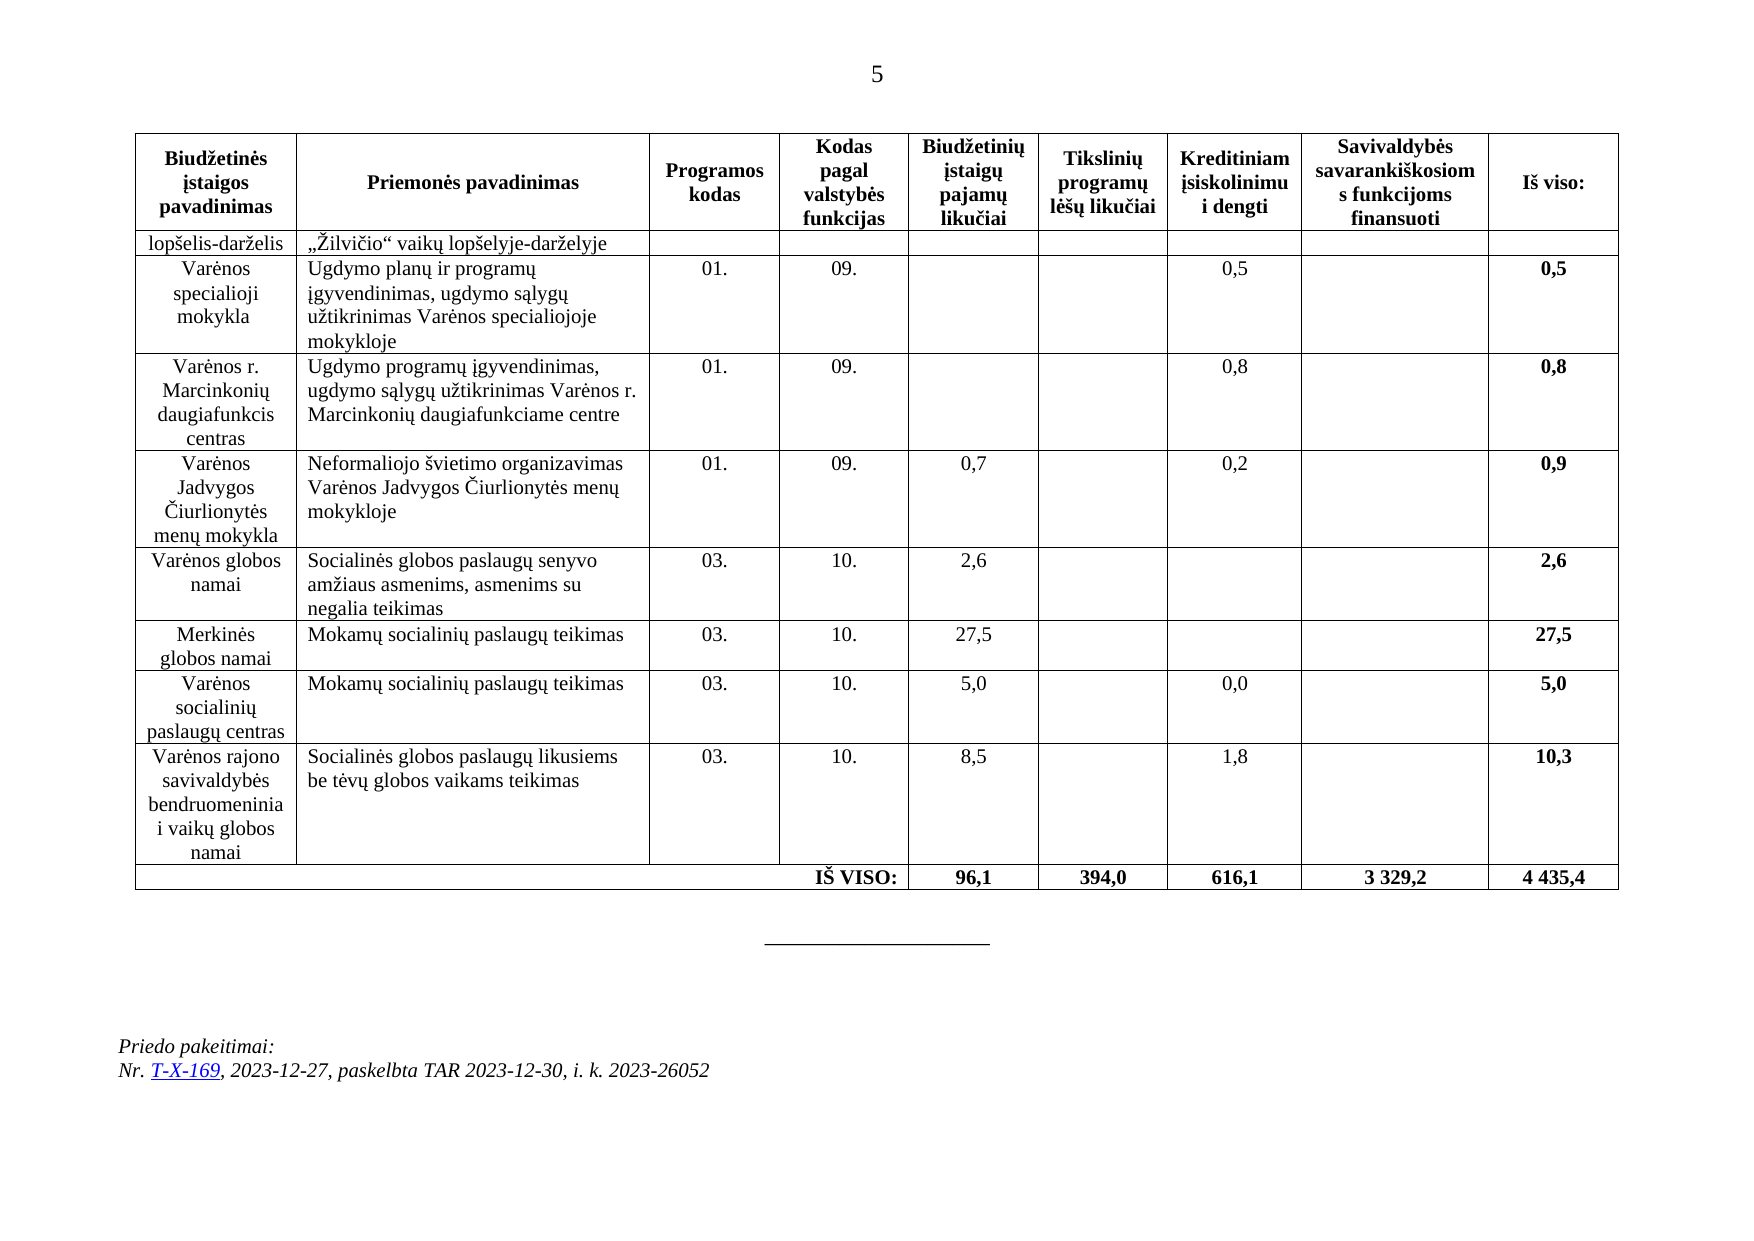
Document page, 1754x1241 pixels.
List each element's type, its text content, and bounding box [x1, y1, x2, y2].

table_cell lopšelis-darželis [136, 231, 296, 255]
table_cell Neformaliojo švietimo organizavimas Varėnos Jadvygos Čiurlionytės menų mokykloje [297, 451, 649, 547]
table_cell Mokamų socialinių paslaugų teikimas [297, 621, 649, 669]
table_cell Varėnos socialinių paslaugų centras [136, 671, 296, 743]
table_cell 0,7 [909, 451, 1038, 547]
table_cell [909, 354, 1038, 450]
table_cell Socialinės globos paslaugų senyvo amžiaus asmenims, asmenims su negalia teikimas [297, 548, 649, 620]
table_cell 27,5 [1489, 621, 1618, 669]
table_cell 10. [780, 621, 908, 669]
table_cell 3 329,2 [1302, 865, 1488, 889]
table_cell IŠ VISO: [136, 865, 908, 889]
table_cell 01. [650, 354, 779, 450]
table_header Kreditiniam įsiskolinimui dengti [1168, 134, 1301, 230]
table_cell [1302, 256, 1488, 353]
table_cell „Žilvičio“ vaikų lopšelyje-darželyje [297, 231, 649, 255]
table_cell Varėnos r. Marcinkonių daugiafunkcis centras [136, 354, 296, 450]
table_cell 616,1 [1168, 865, 1301, 889]
table_cell 96,1 [909, 865, 1038, 889]
table_cell 01. [650, 451, 779, 547]
table_cell Varėnos rajono savivaldybės bendruomeniniai vaikų globos namai [136, 744, 296, 864]
table_cell 03. [650, 744, 779, 864]
table_cell 2,6 [1489, 548, 1618, 620]
table_cell [1302, 354, 1488, 450]
table_cell 01. [650, 256, 779, 353]
table_cell [1302, 231, 1488, 255]
table_cell Ugdymo planų ir programų įgyvendinimas, ugdymo sąlygų užtikrinimas Varėnos specialiojoje mokykloje [297, 256, 649, 353]
table_cell [1302, 548, 1488, 620]
table_cell 03. [650, 671, 779, 743]
table_cell [909, 231, 1038, 255]
table_cell [1039, 671, 1167, 743]
table_cell 10,3 [1489, 744, 1618, 864]
table_cell [1489, 231, 1618, 255]
table_cell 10. [780, 671, 908, 743]
table_header Priemonės pavadinimas [297, 134, 649, 230]
table_cell [1039, 744, 1167, 864]
table_cell 1,8 [1168, 744, 1301, 864]
table_cell 0,0 [1168, 671, 1301, 743]
table_cell [1302, 671, 1488, 743]
table_cell Varėnos globos namai [136, 548, 296, 620]
table_cell [909, 256, 1038, 353]
table_cell 5,0 [909, 671, 1038, 743]
table_cell [1039, 256, 1167, 353]
table_cell [1302, 621, 1488, 669]
text Nr. T-X-169, 2023-12-27, paskelbta TAR 2023-12-30, i. k. 2023-26052 [118, 1058, 1636, 1082]
table_header Biudžetinės įstaigos pavadinimas [136, 134, 296, 230]
text __________________ [118, 919, 1636, 948]
table_cell 0,2 [1168, 451, 1301, 547]
table_cell Mokamų socialinių paslaugų teikimas [297, 671, 649, 743]
table_header Tikslinių programų lėšų likučiai [1039, 134, 1167, 230]
table_cell [1168, 621, 1301, 669]
table_cell 394,0 [1039, 865, 1167, 889]
table_cell 10. [780, 548, 908, 620]
table_cell 0,5 [1168, 256, 1301, 353]
table_cell 0,8 [1168, 354, 1301, 450]
table_cell 2,6 [909, 548, 1038, 620]
table_cell 27,5 [909, 621, 1038, 669]
table_cell [1039, 548, 1167, 620]
table_cell Varėnos Jadvygos Čiurlionytės menų mokykla [136, 451, 296, 547]
table_cell [1039, 621, 1167, 669]
table_header Iš viso: [1489, 134, 1618, 230]
table_cell [650, 231, 779, 255]
table_cell [780, 231, 908, 255]
table_cell Merkinės globos namai [136, 621, 296, 669]
table_cell [1302, 744, 1488, 864]
table_cell [1302, 451, 1488, 547]
table_cell Ugdymo programų įgyvendinimas, ugdymo sąlygų užtikrinimas Varėnos r. Marcinkonių daugiafunkciame centre [297, 354, 649, 450]
table_header Kodas pagal valstybės funkcijas [780, 134, 908, 230]
text Priedo pakeitimai: [118, 1034, 1636, 1058]
table_cell [1039, 451, 1167, 547]
table_cell 09. [780, 354, 908, 450]
table_header Savivaldybės savarankiškosioms funkcijoms finansuoti [1302, 134, 1488, 230]
table_cell 03. [650, 548, 779, 620]
table_cell 4 435,4 [1489, 865, 1618, 889]
table_cell [1168, 548, 1301, 620]
table_cell [1168, 231, 1301, 255]
table_header Biudžetinių įstaigų pajamų likučiai [909, 134, 1038, 230]
table_cell [1039, 354, 1167, 450]
table_cell Socialinės globos paslaugų likusiems be tėvų globos vaikams teikimas [297, 744, 649, 864]
table_cell 09. [780, 451, 908, 547]
table_cell 10. [780, 744, 908, 864]
table_cell Varėnos specialioji mokykla [136, 256, 296, 353]
table_cell 03. [650, 621, 779, 669]
table_cell 8,5 [909, 744, 1038, 864]
table_cell 09. [780, 256, 908, 353]
table_cell [1039, 231, 1167, 255]
table_cell 0,5 [1489, 256, 1618, 353]
table_cell 5,0 [1489, 671, 1618, 743]
table_cell 0,8 [1489, 354, 1618, 450]
table_cell 0,9 [1489, 451, 1618, 547]
table_header Programos kodas [650, 134, 779, 230]
